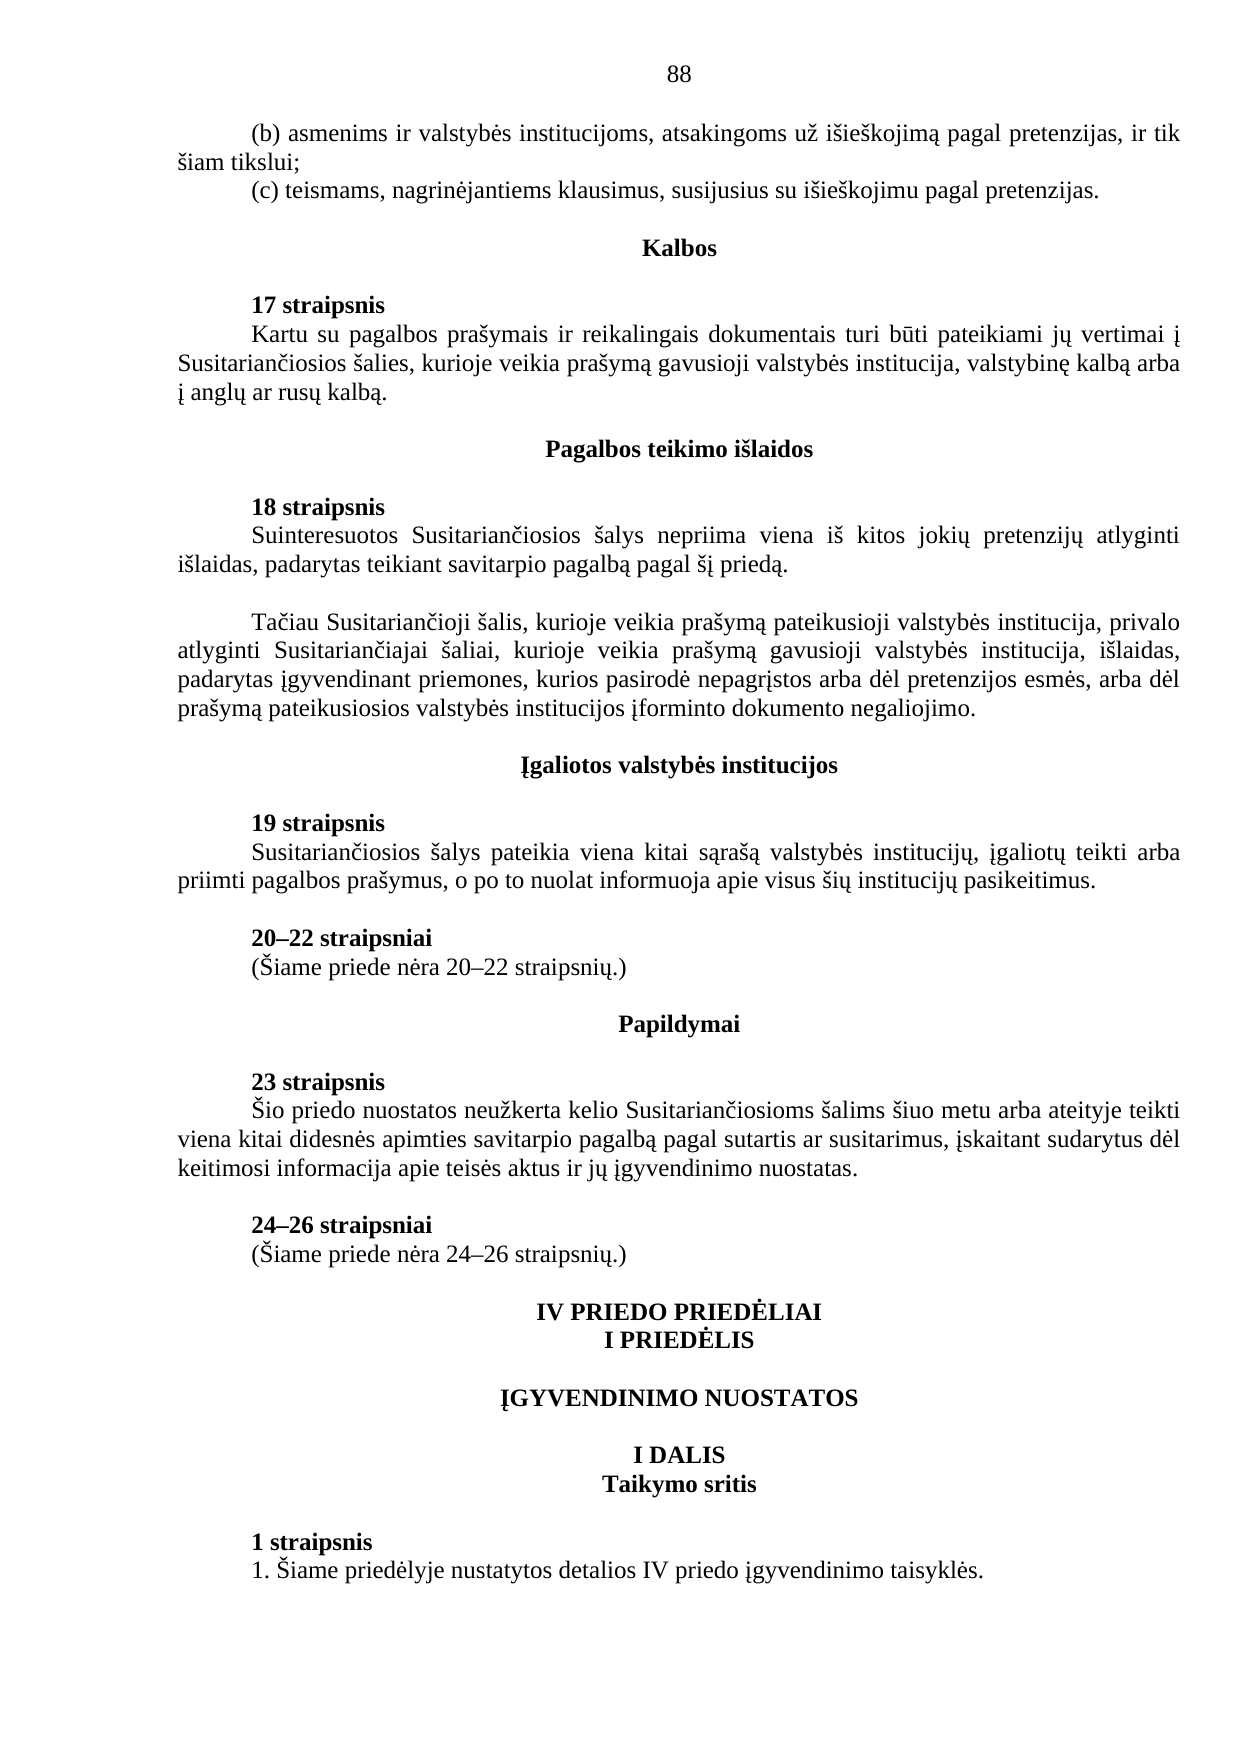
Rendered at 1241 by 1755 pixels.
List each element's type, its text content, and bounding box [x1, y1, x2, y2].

text IV PRIEDO PRIEDĖLIAI [177, 1297, 1181, 1326]
text Įgaliotos valstybės institucijos [177, 751, 1181, 779]
text 20–22 straipsniai [177, 923, 1181, 952]
text Kalbos [177, 233, 1181, 262]
text (c) teismams, nagrinėjantiems klausimus, susijusius su išieškojimu pagal pretenzijas. [177, 176, 1181, 204]
text 19 straipsnis [177, 808, 1181, 837]
text Kartu su pagalbos prašymais ir reikalingais dokumentais turi būti pateikiami jų vertimai į Susitariančiosios šalies, kurioje veikia prašymą gavusioji valstybės institucija, valstybinę kalbą arba į anglų ar rusų kalbą. [177, 319, 1181, 406]
text 18 straipsnis [177, 492, 1181, 521]
text 1 straipsnis [177, 1527, 1181, 1556]
text 1. Šiame priedėlyje nustatytos detalios IV priedo įgyvendinimo taisyklės. [177, 1556, 1181, 1584]
text Šio priedo nuostatos neužkerta kelio Susitariančiosioms šalims šiuo metu arba ateityje teikti viena kitai didesnės apimties savitarpio pagalbą pagal sutartis ar susitarimus, įskaitant sudarytus dėl keitimosi informacija apie teisės aktus ir jų įgyvendinimo nuostatas. [177, 1096, 1181, 1182]
text Papildymai [177, 1009, 1181, 1038]
text Suinteresuotos Susitariančiosios šalys nepriima viena iš kitos jokių pretenzijų atlyginti išlaidas, padarytas teikiant savitarpio pagalbą pagal šį priedą. [177, 521, 1181, 578]
text Taikymo sritis [177, 1469, 1181, 1498]
text (b) asmenims ir valstybės institucijoms, atsakingoms už išieškojimą pagal pretenzijas, ir tik šiam tikslui; [177, 118, 1181, 176]
text (Šiame priede nėra 24–26 straipsnių.) [177, 1239, 1181, 1268]
text 24–26 straipsniai [177, 1211, 1181, 1239]
text 17 straipsnis [177, 291, 1181, 319]
text ĮGYVENDINIMO NUOSTATOS [177, 1383, 1181, 1412]
text Pagalbos teikimo išlaidos [177, 434, 1181, 463]
text I DALIS [177, 1441, 1181, 1469]
text Tačiau Susitariančioji šalis, kurioje veikia prašymą pateikusioji valstybės institucija, privalo atlyginti Susitariančiajai šaliai, kurioje veikia prašymą gavusioji valstybės institucija, išlaidas, padarytas įgyvendinant priemones, kurios pasirodė nepagrįstos arba dėl pretenzijos esmės, arba dėl prašymą pateikusiosios valstybės institucijos įforminto dokumento negaliojimo. [177, 607, 1181, 722]
text 23 straipsnis [177, 1067, 1181, 1096]
text Susitariančiosios šalys pateikia viena kitai sąrašą valstybės institucijų, įgaliotų teikti arba priimti pagalbos prašymus, o po to nuolat informuoja apie visus šių institucijų pasikeitimus. [177, 837, 1181, 894]
text I PRIEDĖLIS [177, 1326, 1181, 1354]
text (Šiame priede nėra 20–22 straipsnių.) [177, 952, 1181, 981]
